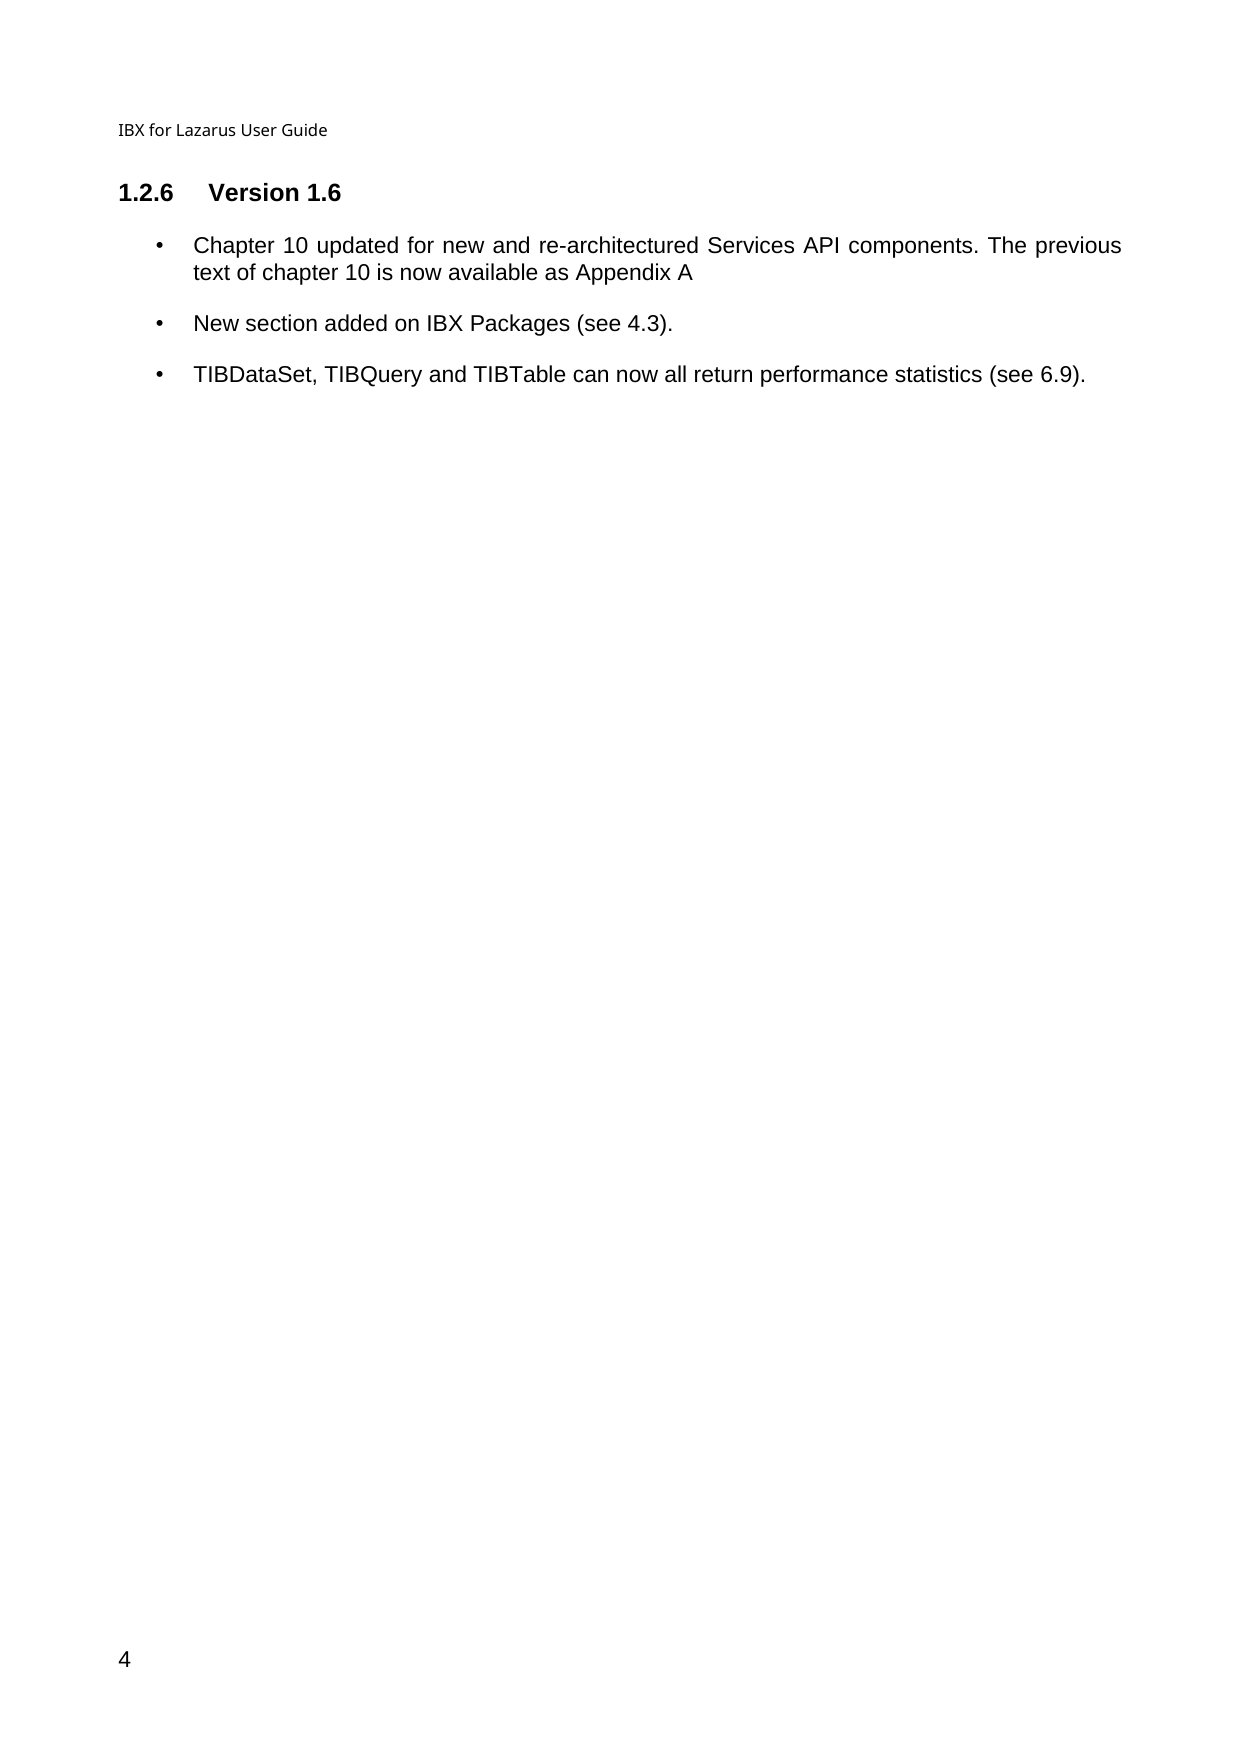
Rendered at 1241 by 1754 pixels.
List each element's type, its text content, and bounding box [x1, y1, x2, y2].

list New section added on IBX Packages (see 4.3). [156, 310, 1122, 336]
list TIBDataSet, TIBQuery and TIBTable can now all return performance statistics (see 6.9). [156, 361, 1122, 388]
list Chapter 10 updated for new and re-architectured Services API components. The previous text of chapter 10 is now available as Appendix A. [156, 232, 1122, 285]
subtitle Version 1.6 [118, 178, 1122, 207]
